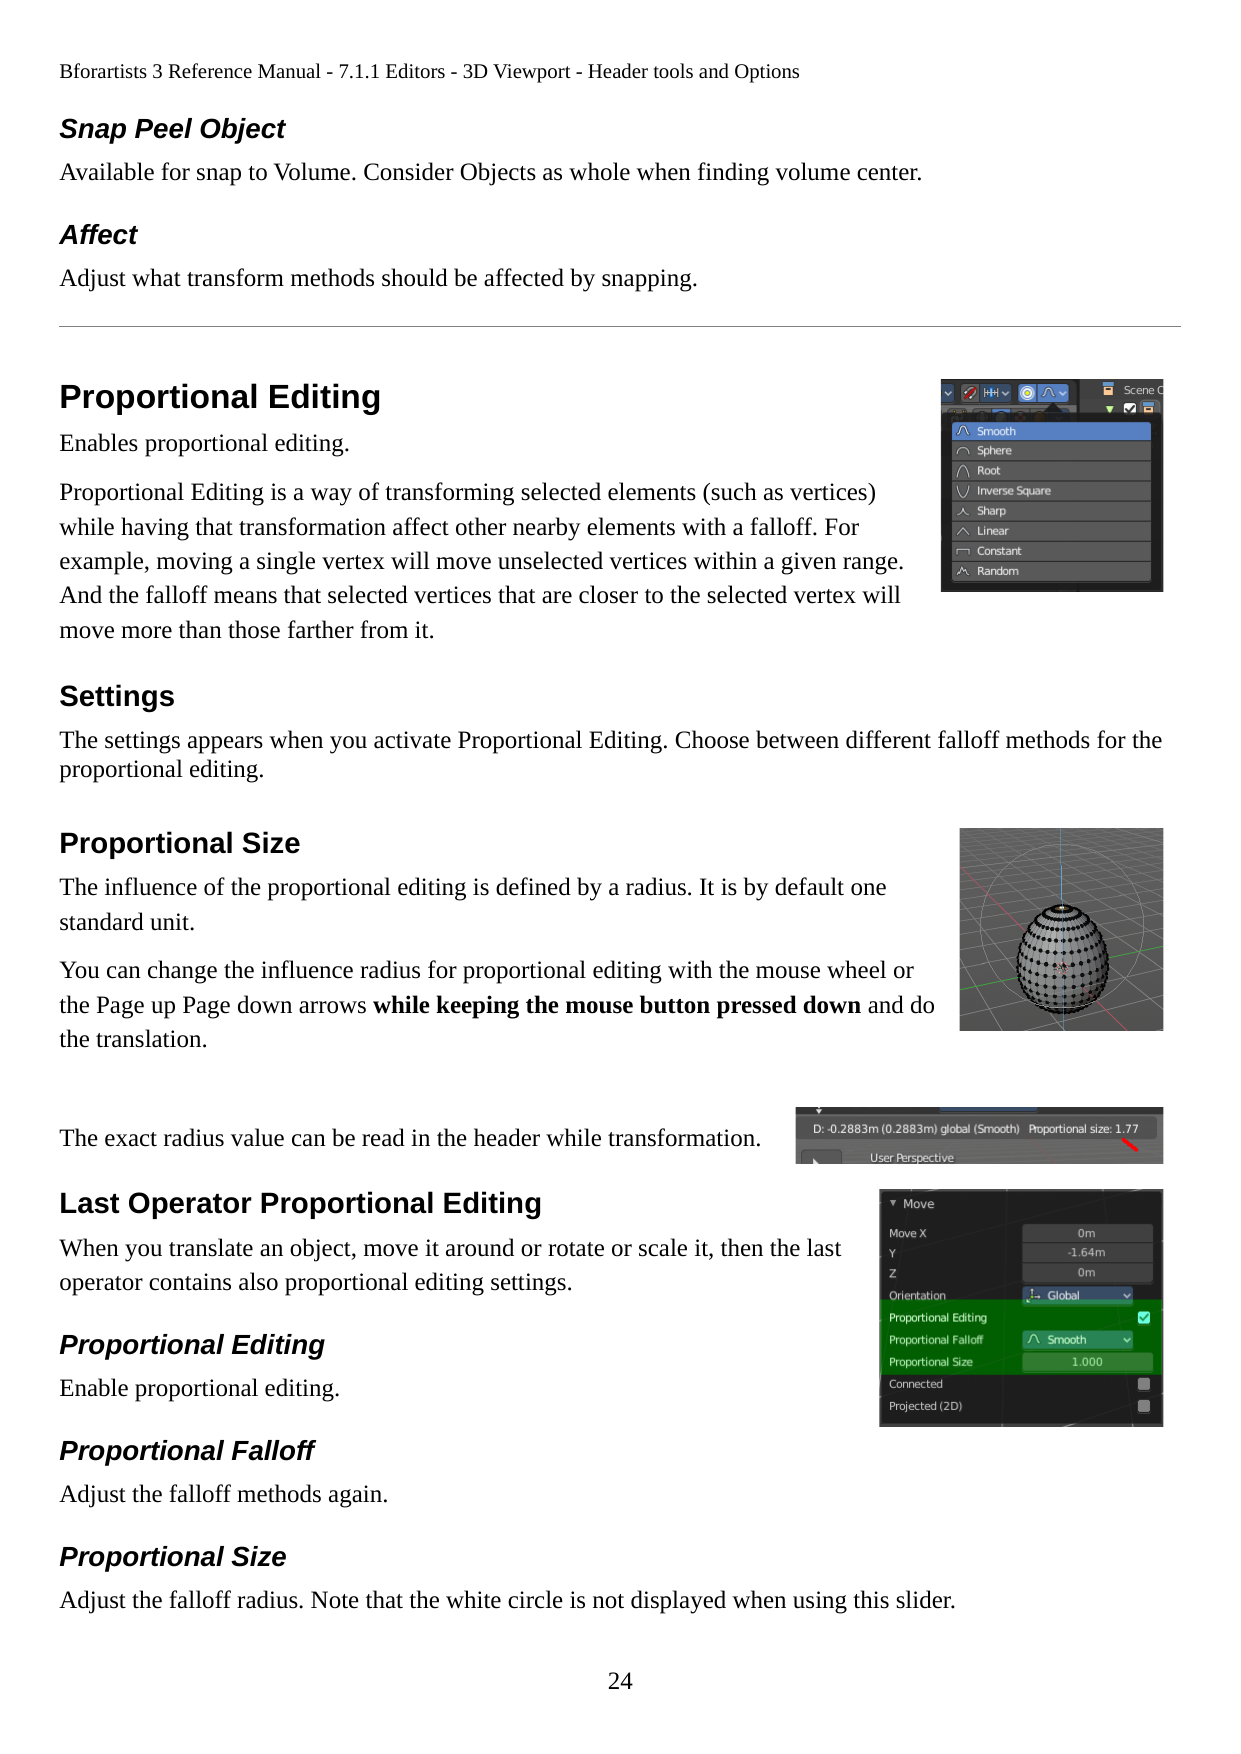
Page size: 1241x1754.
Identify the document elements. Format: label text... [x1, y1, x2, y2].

text Enable proportional editing. [59, 1373, 879, 1402]
picture [795, 1107, 1164, 1164]
text The settings appears when you activate Proportional Editing. Choose between different falloff methods for the proportional editing. [59, 725, 1181, 782]
picture [959, 828, 1164, 1031]
subtitle Settings [59, 679, 1181, 712]
subtitle [1164, 1329, 1181, 1361]
picture [879, 1189, 1164, 1427]
text The influence of the proportional editing is defined by a radius. It is by default one standard unit. [59, 872, 959, 935]
picture [940, 379, 1164, 592]
text Proportional Editing is a way of transforming selected elements (such as vertices) while having that transformation affect other nearby elements with a falloff. For example, moving a single vertex will move unselected vertices within a given range. And the falloff means that selected vertices that are closer to the selected vertex will move more than those farther from it. [59, 477, 1181, 644]
text When you translate an object, move it around or rotate or scale it, then the last operator contains also proportional editing settings. [59, 1233, 879, 1296]
subtitle Proportional Size [59, 826, 1181, 859]
subtitle Proportional Editing [59, 1329, 879, 1361]
text Adjust the falloff methods again. [59, 1479, 1181, 1508]
text The exact radius value can be read in the header while transformation. [59, 1123, 795, 1151]
subtitle Proportional Falloff [59, 1434, 1181, 1466]
subtitle Proportional Size [59, 1541, 1181, 1572]
text Available for snap to Volume. Consider Objects as whole when finding volume center. [59, 157, 1181, 186]
text You can change the influence radius for proportional editing with the mouse wheel or the Page up Page down arrows while keeping the mouse button pressed down and do the translation. [59, 956, 1181, 1053]
text Enables proportional editing. [59, 428, 940, 457]
subtitle Snap Peel Object [59, 113, 1181, 144]
subtitle Last Operator Proportional Editing [59, 1186, 1181, 1220]
text Adjust what transform methods should be affected by snapping. [59, 263, 1181, 292]
subtitle Proportional Editing [59, 377, 1181, 416]
subtitle Affect [59, 218, 1181, 250]
text Adjust the falloff radius. Note that the white circle is not displayed when using this slider. [59, 1585, 1181, 1614]
